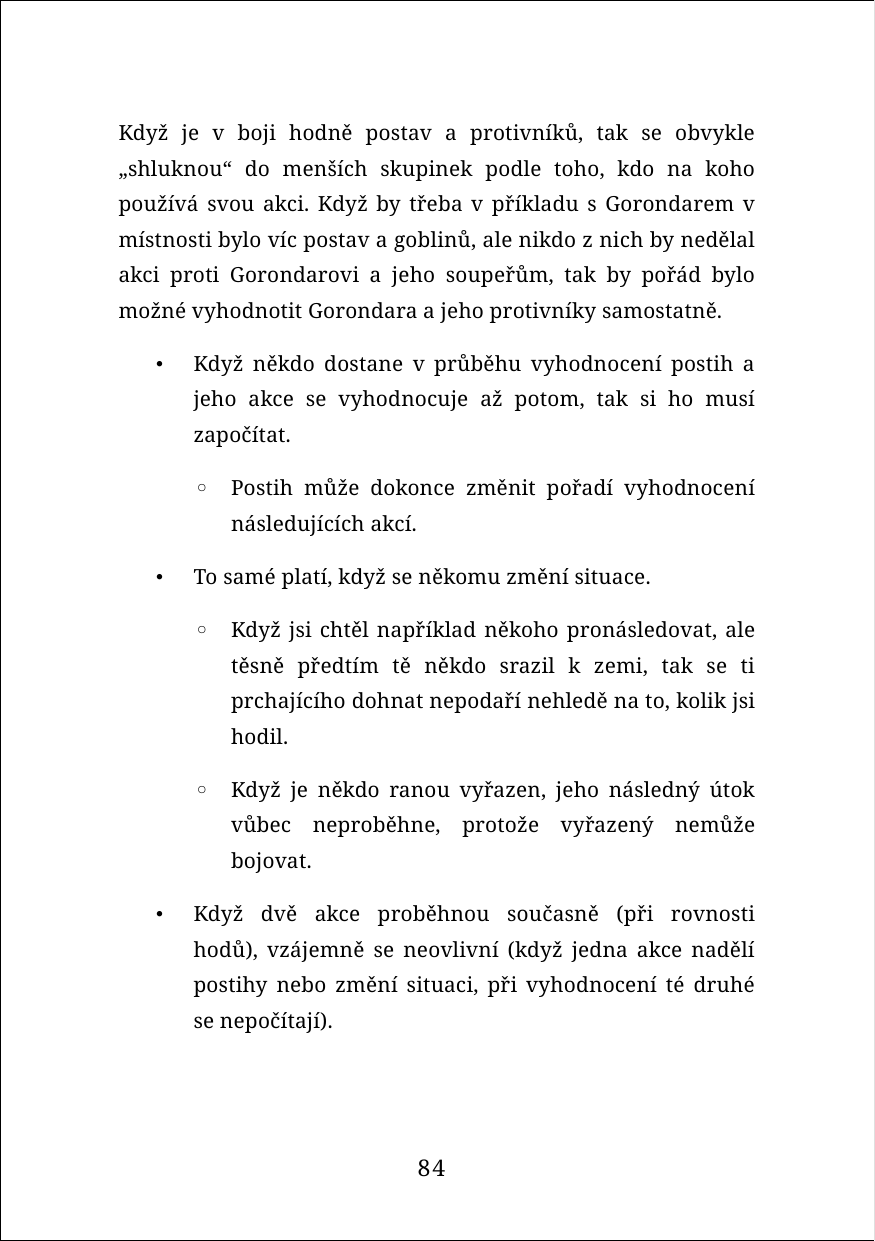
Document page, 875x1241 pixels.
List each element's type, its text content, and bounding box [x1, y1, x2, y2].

list To samé platí, když se někomu změní situace. [156, 562, 756, 591]
list Když dvě akce proběhnou současně (při rovnosti hodů), vzájemně se neovlivní (když jedna akce nadělí postihy nebo změní situaci, při vyhodnocení té druhé se nepočítají). [156, 899, 756, 1034]
list Když jsi chtěl například někoho pronásledovat, ale těsně předtím tě někdo srazil k zemi, tak se ti prchajícího dohnat nepodaří nehledě na to, kolik jsi hodil. [193, 615, 756, 750]
list Postih může dokonce změnit pořadí vyhodnocení následujících akcí. [193, 473, 756, 537]
list Když je někdo ranou vyřazen, jeho následný útok vůbec neproběhne, protože vyřazený nemůže bojovat. [193, 775, 756, 874]
list Když někdo dostane v průběhu vyhodnocení postih a jeho akce se vyhodnocuje až potom, tak si ho musí započítat. [156, 349, 756, 448]
text Když je v boji hodně postav a protivníků, tak se obvykle „shluknou“ do menších skupinek podle toho, kdo na koho používá svou akci. Když by třeba v příkladu s Gorondarem v místnosti bylo víc postav a goblinů, ale nikdo z nich by nedělal akci proti Gorondarovi a jeho soupeřům, tak by pořád bylo možné vyhodnotit Gorondara a jeho protivníky samostatně. [118, 118, 756, 324]
